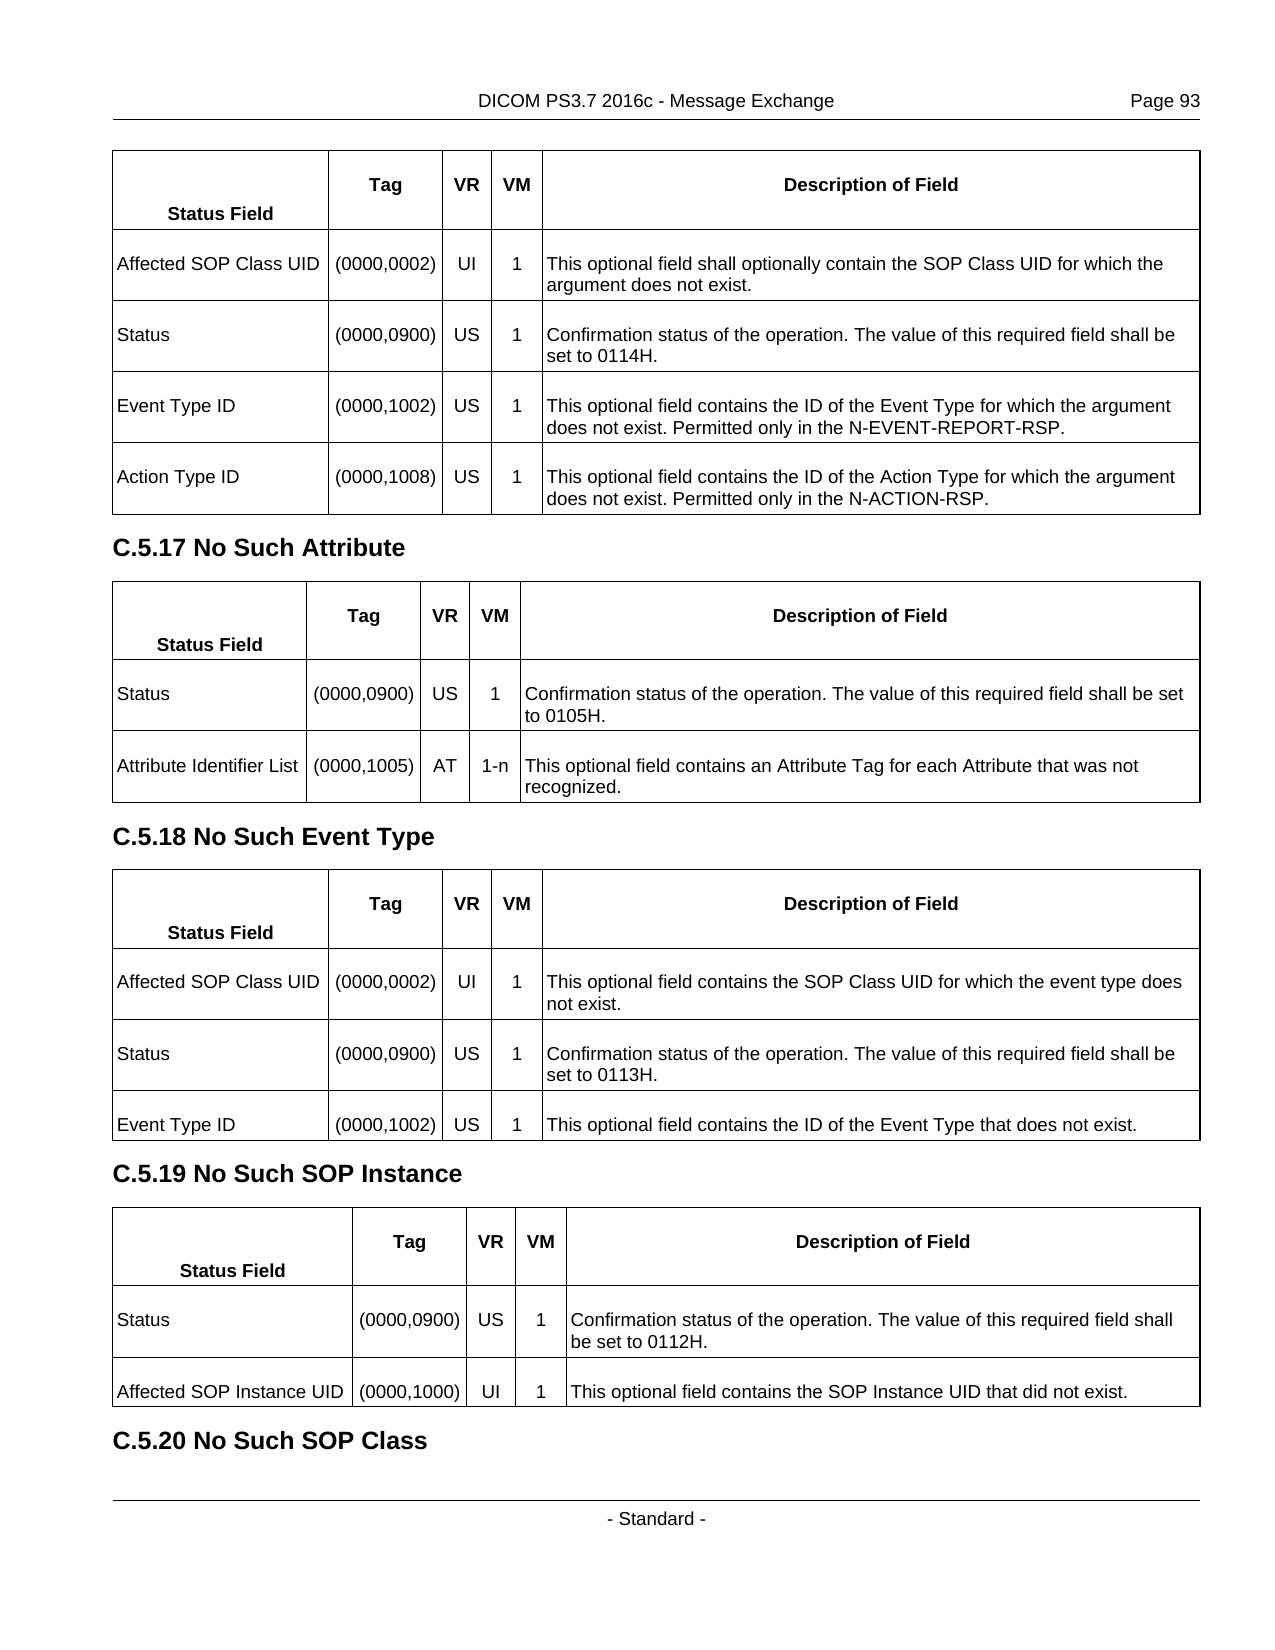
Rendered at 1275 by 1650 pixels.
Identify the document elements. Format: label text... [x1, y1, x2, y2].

table_cell (0000,1002) [329, 372, 442, 442]
table_cell (0000,0002) [329, 949, 442, 1019]
table_cell US [443, 301, 491, 371]
table_header VM [492, 870, 542, 947]
text C.5.19 No Such SOP Instance [112, 1159, 1200, 1188]
table_header Description of Field [521, 582, 1199, 659]
table_cell UI [443, 949, 491, 1019]
table_cell US [421, 660, 469, 730]
table_cell Status [113, 660, 306, 730]
table_cell 1 [516, 1358, 566, 1406]
table_cell Affected SOP Class UID [113, 949, 328, 1019]
table_cell 1 [470, 660, 520, 730]
table_cell 1-n [470, 731, 520, 802]
table_cell Status [113, 1020, 328, 1090]
table_cell This optional field shall optionally contain the SOP Class UID for which the argument does not exist. [543, 230, 1199, 300]
table_cell 1 [492, 372, 542, 442]
table_cell US [443, 1091, 491, 1139]
table_cell (0000,1008) [329, 443, 442, 513]
table_cell 1 [492, 949, 542, 1019]
table_header VM [516, 1208, 566, 1285]
table_header Description of Field [543, 870, 1199, 947]
table_header VM [492, 151, 542, 228]
table_cell (0000,1000) [353, 1358, 466, 1406]
table_cell 1 [492, 1091, 542, 1139]
table_cell US [467, 1286, 515, 1357]
table_cell 1 [492, 301, 542, 371]
table_cell UI [443, 230, 491, 300]
table_cell This optional field contains the ID of the Event Type that does not exist. [543, 1091, 1199, 1139]
table_header Description of Field [567, 1208, 1199, 1285]
text C.5.18 No Such Event Type [112, 821, 1200, 850]
table_cell This optional field contains the ID of the Event Type for which the argument does not exist. Permitted only in the N-EVENT-REPORT-RSP. [543, 372, 1199, 442]
table_header VR [421, 582, 469, 659]
table_cell 1 [492, 1020, 542, 1090]
table_cell This optional field contains the SOP Instance UID that did not exist. [567, 1358, 1199, 1406]
table_cell Confirmation status of the operation. The value of this required field shall be set to 0113H. [543, 1020, 1199, 1090]
table_header Tag [353, 1208, 466, 1285]
table_cell This optional field contains an Attribute Tag for each Attribute that was not recognized. [521, 731, 1199, 802]
table_cell (0000,1002) [329, 1091, 442, 1139]
table_cell Confirmation status of the operation. The value of this required field shall be set to 0105H. [521, 660, 1199, 730]
table_cell (0000,1005) [307, 731, 420, 802]
table_cell UI [467, 1358, 515, 1406]
table_header VM [470, 582, 520, 659]
table_cell Confirmation status of the operation. The value of this required field shall be set to 0114H. [543, 301, 1199, 371]
table_header VR [443, 151, 491, 228]
text C.5.17 No Such Attribute [112, 533, 1200, 562]
table_cell AT [421, 731, 469, 802]
table_header VR [443, 870, 491, 947]
table_header Tag [307, 582, 420, 659]
table_cell This optional field contains the SOP Class UID for which the event type does not exist. [543, 949, 1199, 1019]
table_cell Affected SOP Instance UID [113, 1358, 352, 1406]
table_cell US [443, 1020, 491, 1090]
table_header Status Field [113, 870, 328, 947]
table_cell Status [113, 301, 328, 371]
table_cell Affected SOP Class UID [113, 230, 328, 300]
table_header Status Field [113, 151, 328, 228]
table_cell (0000,0900) [329, 301, 442, 371]
table_cell US [443, 372, 491, 442]
table_cell (0000,0002) [329, 230, 442, 300]
table_cell Attribute Identifier List [113, 731, 306, 802]
table_header Status Field [113, 1208, 352, 1285]
table_cell Event Type ID [113, 1091, 328, 1139]
table_cell US [443, 443, 491, 513]
table_header Tag [329, 870, 442, 947]
table_cell 1 [516, 1286, 566, 1357]
table_header Description of Field [543, 151, 1199, 228]
table_cell 1 [492, 230, 542, 300]
table_cell Confirmation status of the operation. The value of this required field shall be set to 0112H. [567, 1286, 1199, 1357]
table_cell (0000,0900) [329, 1020, 442, 1090]
table_cell Event Type ID [113, 372, 328, 442]
table_cell (0000,0900) [353, 1286, 466, 1357]
table_cell (0000,0900) [307, 660, 420, 730]
table_cell Action Type ID [113, 443, 328, 513]
table_cell Status [113, 1286, 352, 1357]
text C.5.20 No Such SOP Class [112, 1426, 1200, 1455]
table_cell 1 [492, 443, 542, 513]
table_header VR [467, 1208, 515, 1285]
table_header Tag [329, 151, 442, 228]
table_header Status Field [113, 582, 306, 659]
table_cell This optional field contains the ID of the Action Type for which the argument does not exist. Permitted only in the N-ACTION-RSP. [543, 443, 1199, 513]
